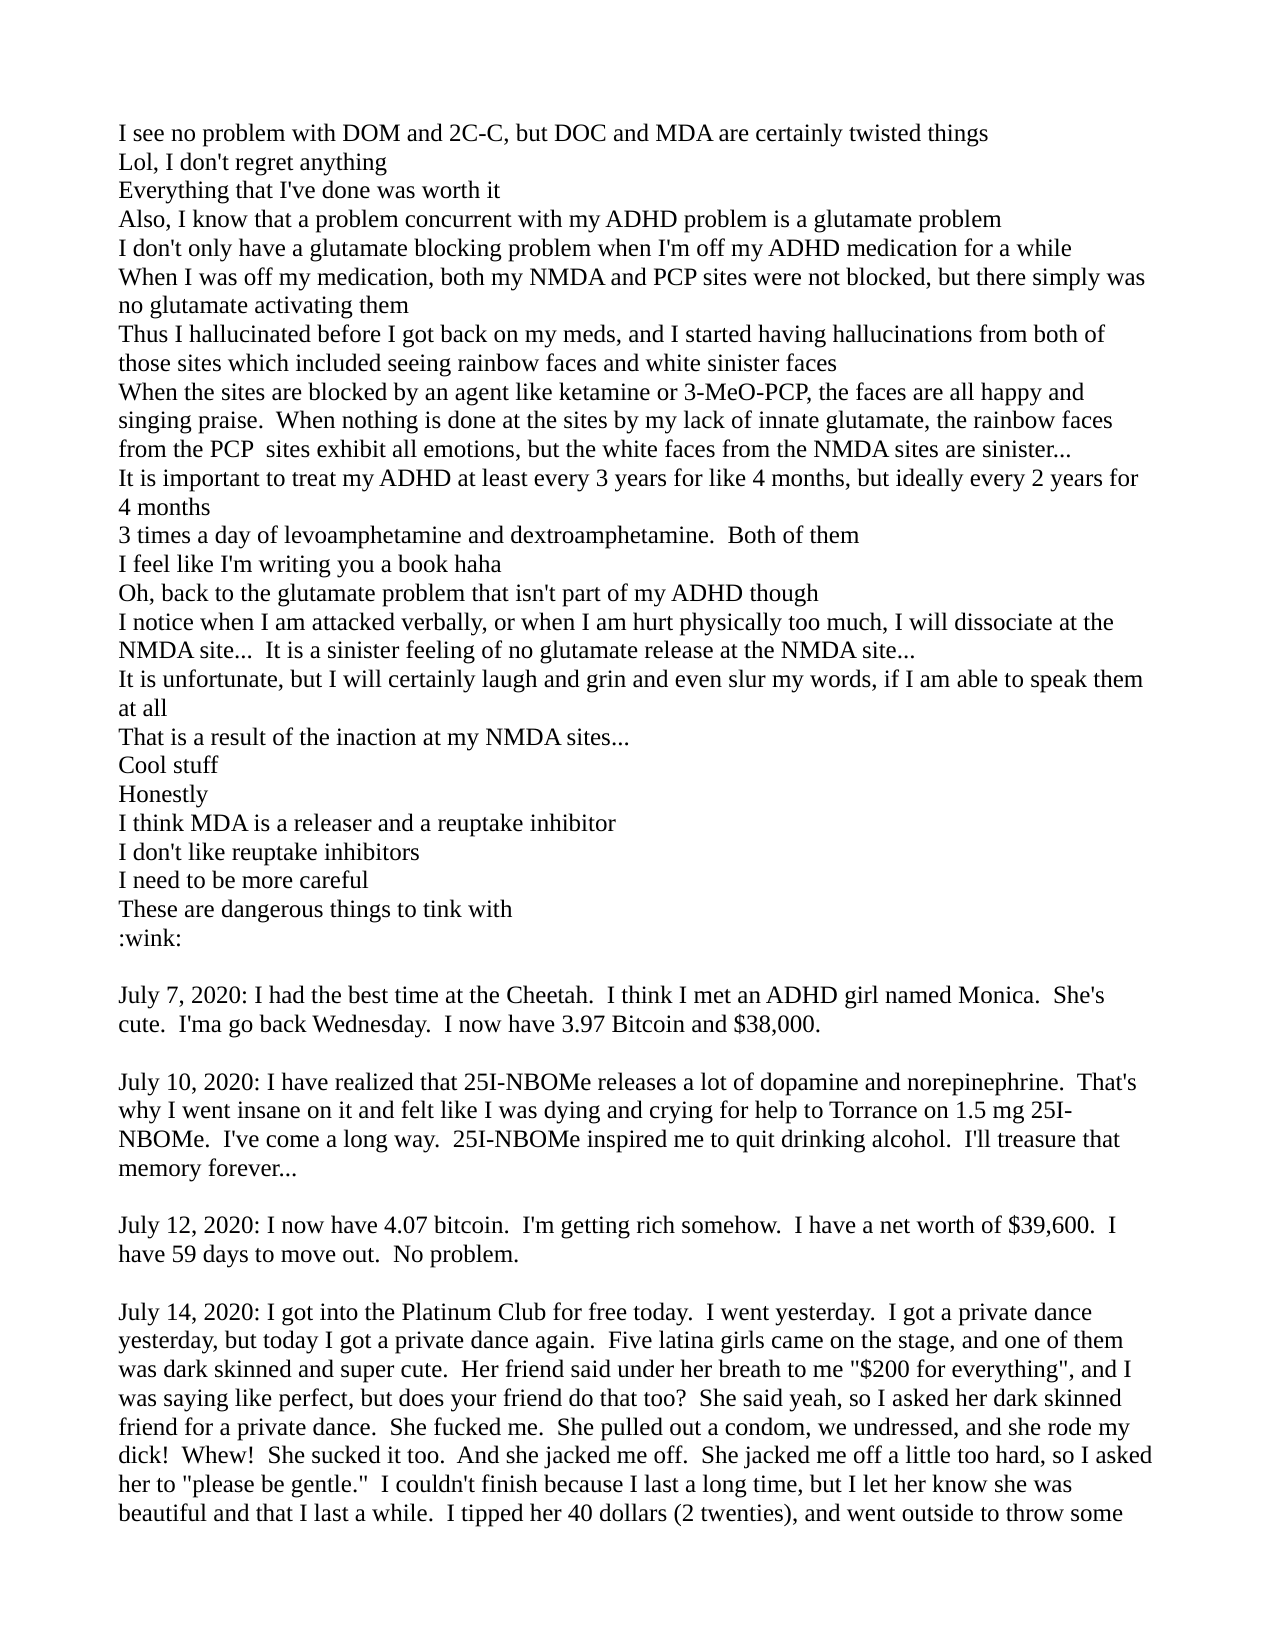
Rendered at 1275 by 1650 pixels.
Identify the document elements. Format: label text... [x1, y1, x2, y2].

text I notice when I am attacked verbally, or when I am hurt physically too much, I will dissociate at the NMDA site... It is a sinister feeling of no glutamate release at the NMDA site... [118, 607, 1157, 664]
text Everything that I've done was worth it [118, 176, 1157, 204]
text It is important to treat my ADHD at least every 3 years for like 4 months, but ideally every 2 years for 4 months [118, 463, 1157, 521]
text Thus I hallucinated before I got back on my meds, and I started having hallucinations from both of those sites which included seeing rainbow faces and white sinister faces [118, 319, 1157, 377]
text July 12, 2020: I now have 4.07 bitcoin. I'm getting rich somehow. I have a net worth of $39,600. I have 59 days to move out. No problem. [118, 1211, 1157, 1268]
text July 7, 2020: I had the best time at the Cheetah. I think I met an ADHD girl named Monica. She's cute. I'ma go back Wednesday. I now have 3.97 Bitcoin and $38,000. [118, 981, 1157, 1038]
text I feel like I'm writing you a book haha [118, 549, 1157, 578]
text Also, I know that a problem concurrent with my ADHD problem is a glutamate problem [118, 204, 1157, 233]
text That is a result of the inaction at my NMDA sites... [118, 722, 1157, 751]
text I don't like reuptake inhibitors [118, 837, 1157, 866]
text I don't only have a glutamate blocking problem when I'm off my ADHD medication for a while [118, 233, 1157, 262]
text July 10, 2020: I have realized that 25I-NBOMe releases a lot of dopamine and norepinephrine. That's why I went insane on it and felt like I was dying and crying for help to Torrance on 1.5 mg 25I-NBOMe. I've come a long way. 25I-NBOMe inspired me to quit drinking alcohol. I'll treasure that memory forever... [118, 1067, 1157, 1182]
text I think MDA is a releaser and a reuptake inhibitor [118, 808, 1157, 837]
text When I was off my medication, both my NMDA and PCP sites were not blocked, but there simply was no glutamate activating them [118, 262, 1157, 319]
text July 14, 2020: I got into the Platinum Club for free today. I went yesterday. I got a private dance yesterday, but today I got a private dance again. Five latina girls came on the stage, and one of them was dark skinned and super cute. Her friend said under her breath to me "$200 for everything", and I was saying like perfect, but does your friend do that too? She said yeah, so I asked her dark skinned friend for a private dance. She fucked me. She pulled out a condom, we undressed, and she rode my dick! Whew! She sucked it too. And she jacked me off. She jacked me off a little too hard, so I asked her to "please be gentle." I couldn't finish because I last a long time, but I let her know she was beautiful and that I last a while. I tipped her 40 dollars (2 twenties), and went outside to throw some [118, 1297, 1157, 1527]
text I need to be more careful [118, 866, 1157, 894]
text When the sites are blocked by an agent like ketamine or 3-MeO-PCP, the faces are all happy and singing praise. When nothing is done at the sites by my lack of innate glutamate, the rainbow faces from the PCP sites exhibit all emotions, but the white faces from the NMDA sites are sinister... [118, 377, 1157, 463]
text Cool stuff [118, 751, 1157, 779]
text I see no problem with DOM and 2C-C, but DOC and MDA are certainly twisted things [118, 118, 1157, 147]
text It is unfortunate, but I will certainly laugh and grin and even slur my words, if I am able to speak them at all [118, 664, 1157, 722]
text Oh, back to the glutamate problem that isn't part of my ADHD though [118, 578, 1157, 607]
text :wink: [118, 923, 1157, 952]
text These are dangerous things to tink with [118, 894, 1157, 923]
text Honestly [118, 779, 1157, 808]
text 3 times a day of levoamphetamine and dextroamphetamine. Both of them [118, 521, 1157, 549]
text Lol, I don't regret anything [118, 147, 1157, 176]
